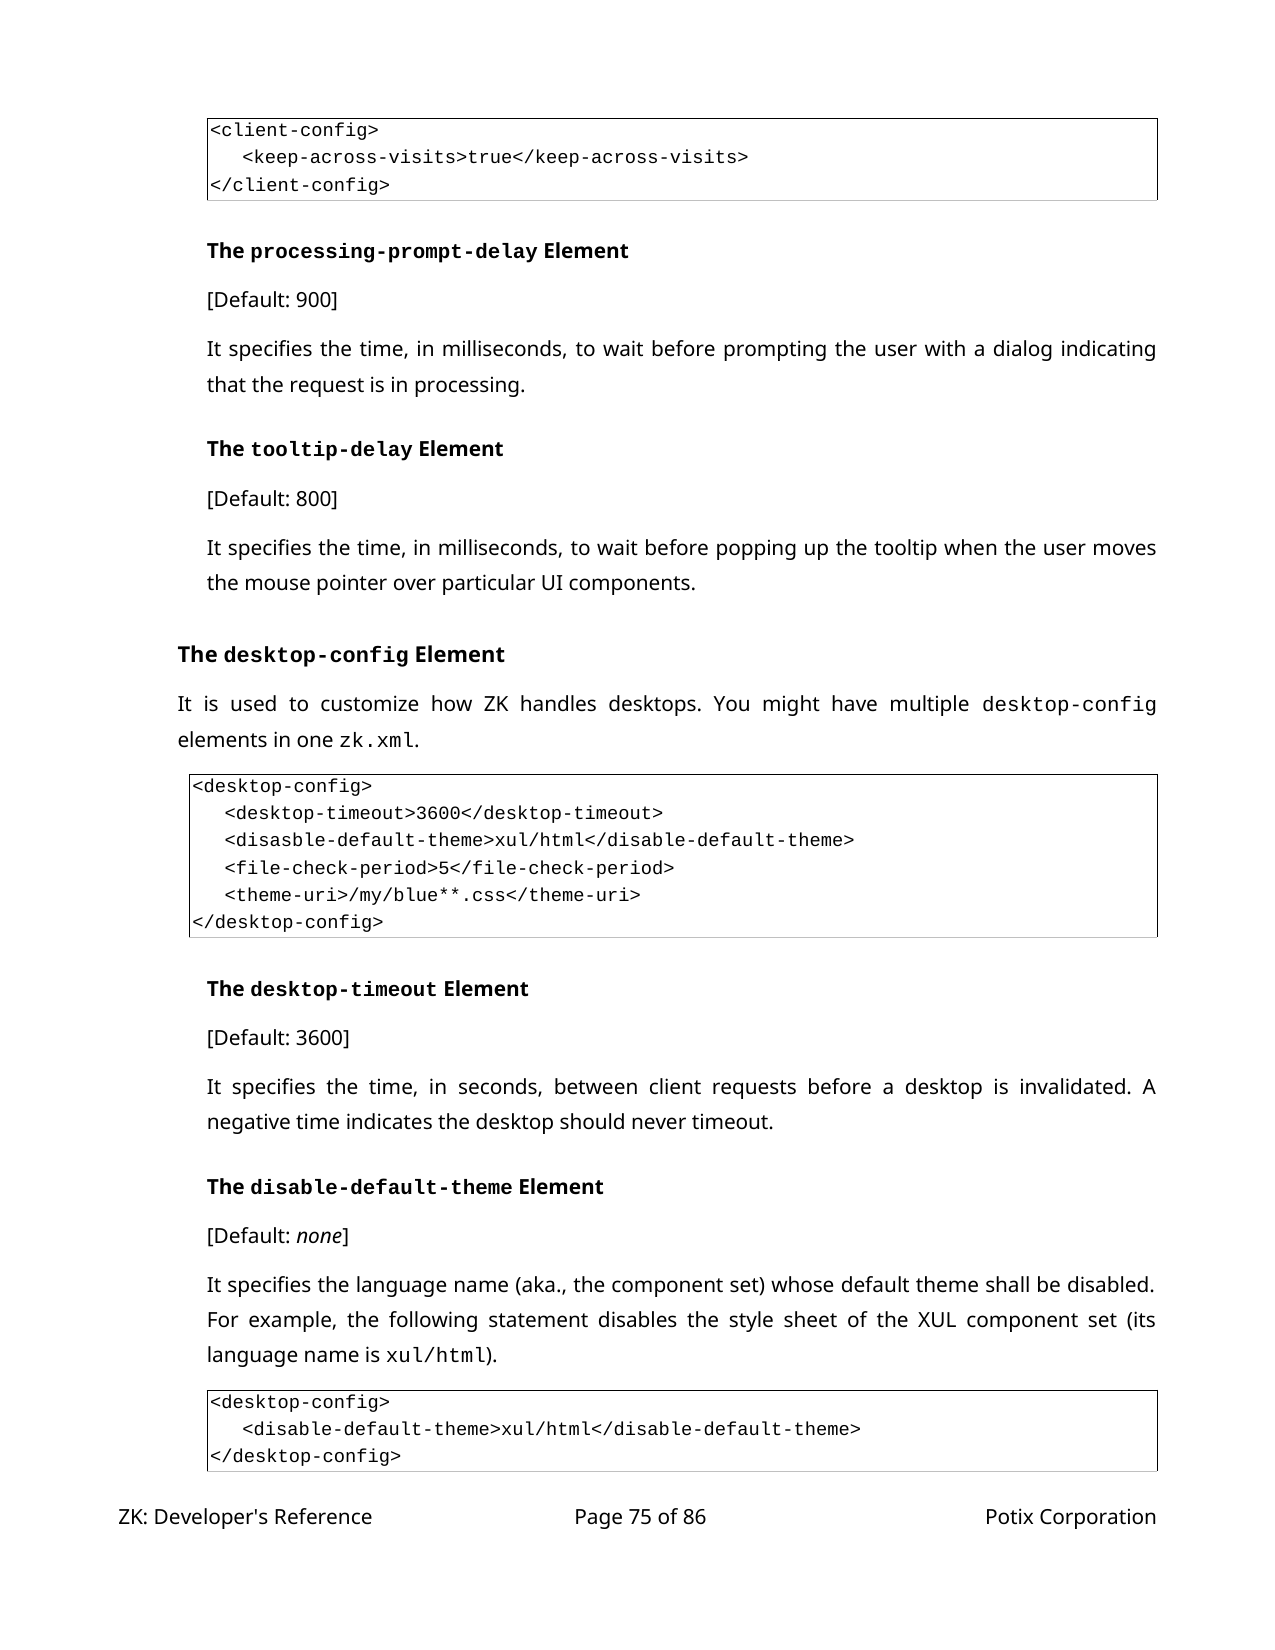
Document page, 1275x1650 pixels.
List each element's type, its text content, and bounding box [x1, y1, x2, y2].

text It specifies the time, in milliseconds, to wait before prompting the user with a dialog indicating that the request is in processing. [207, 334, 1157, 398]
text <desktop-config> [208, 1391, 1157, 1414]
text <disasble-default-theme>xul/html</disable-default-theme> [190, 828, 1157, 853]
text [Default: 3600] [207, 1023, 1157, 1051]
text <file-check-period>5</file-check-period> [190, 856, 1157, 880]
text [Default: 800] [207, 484, 1157, 512]
text [Default: none] [207, 1221, 1157, 1249]
text <client-config> [208, 119, 1157, 142]
subtitle The tooltip-delay Element [207, 434, 1157, 463]
text <desktop-timeout>3600</desktop-timeout> [190, 801, 1157, 825]
text [Default: 900] [207, 286, 1157, 314]
text <keep-across-visits>true</keep-across-visits> [208, 145, 1157, 169]
subtitle The desktop-config Element [177, 638, 1157, 669]
subtitle The processing-prompt-delay Element [207, 236, 1157, 265]
text <desktop-config> [190, 775, 1157, 798]
text It specifies the time, in milliseconds, to wait before popping up the tooltip when the user moves the mouse pointer over particular UI components. [207, 533, 1157, 596]
text </desktop-config> [190, 910, 1157, 937]
text </desktop-config> [208, 1444, 1157, 1471]
text <theme-uri>/my/blue**.css</theme-uri> [190, 883, 1157, 907]
text </client-config> [208, 172, 1157, 200]
text <disable-default-theme>xul/html</disable-default-theme> [208, 1417, 1157, 1441]
text It specifies the language name (aka., the component set) whose default theme shall be disabled. For example, the following statement disables the style sheet of the XUL component set (its language name is xul/html). [207, 1270, 1157, 1369]
subtitle The desktop-timeout Element [207, 974, 1157, 1002]
text It specifies the time, in seconds, between client requests before a desktop is invalidated. A negative time indicates the desktop should never timeout. [207, 1072, 1157, 1135]
text It is used to customize how ZK handles desktops. You might have multiple desktop-config elements in one zk.xml. [177, 689, 1157, 753]
subtitle The disable-default-theme Element [207, 1172, 1157, 1201]
